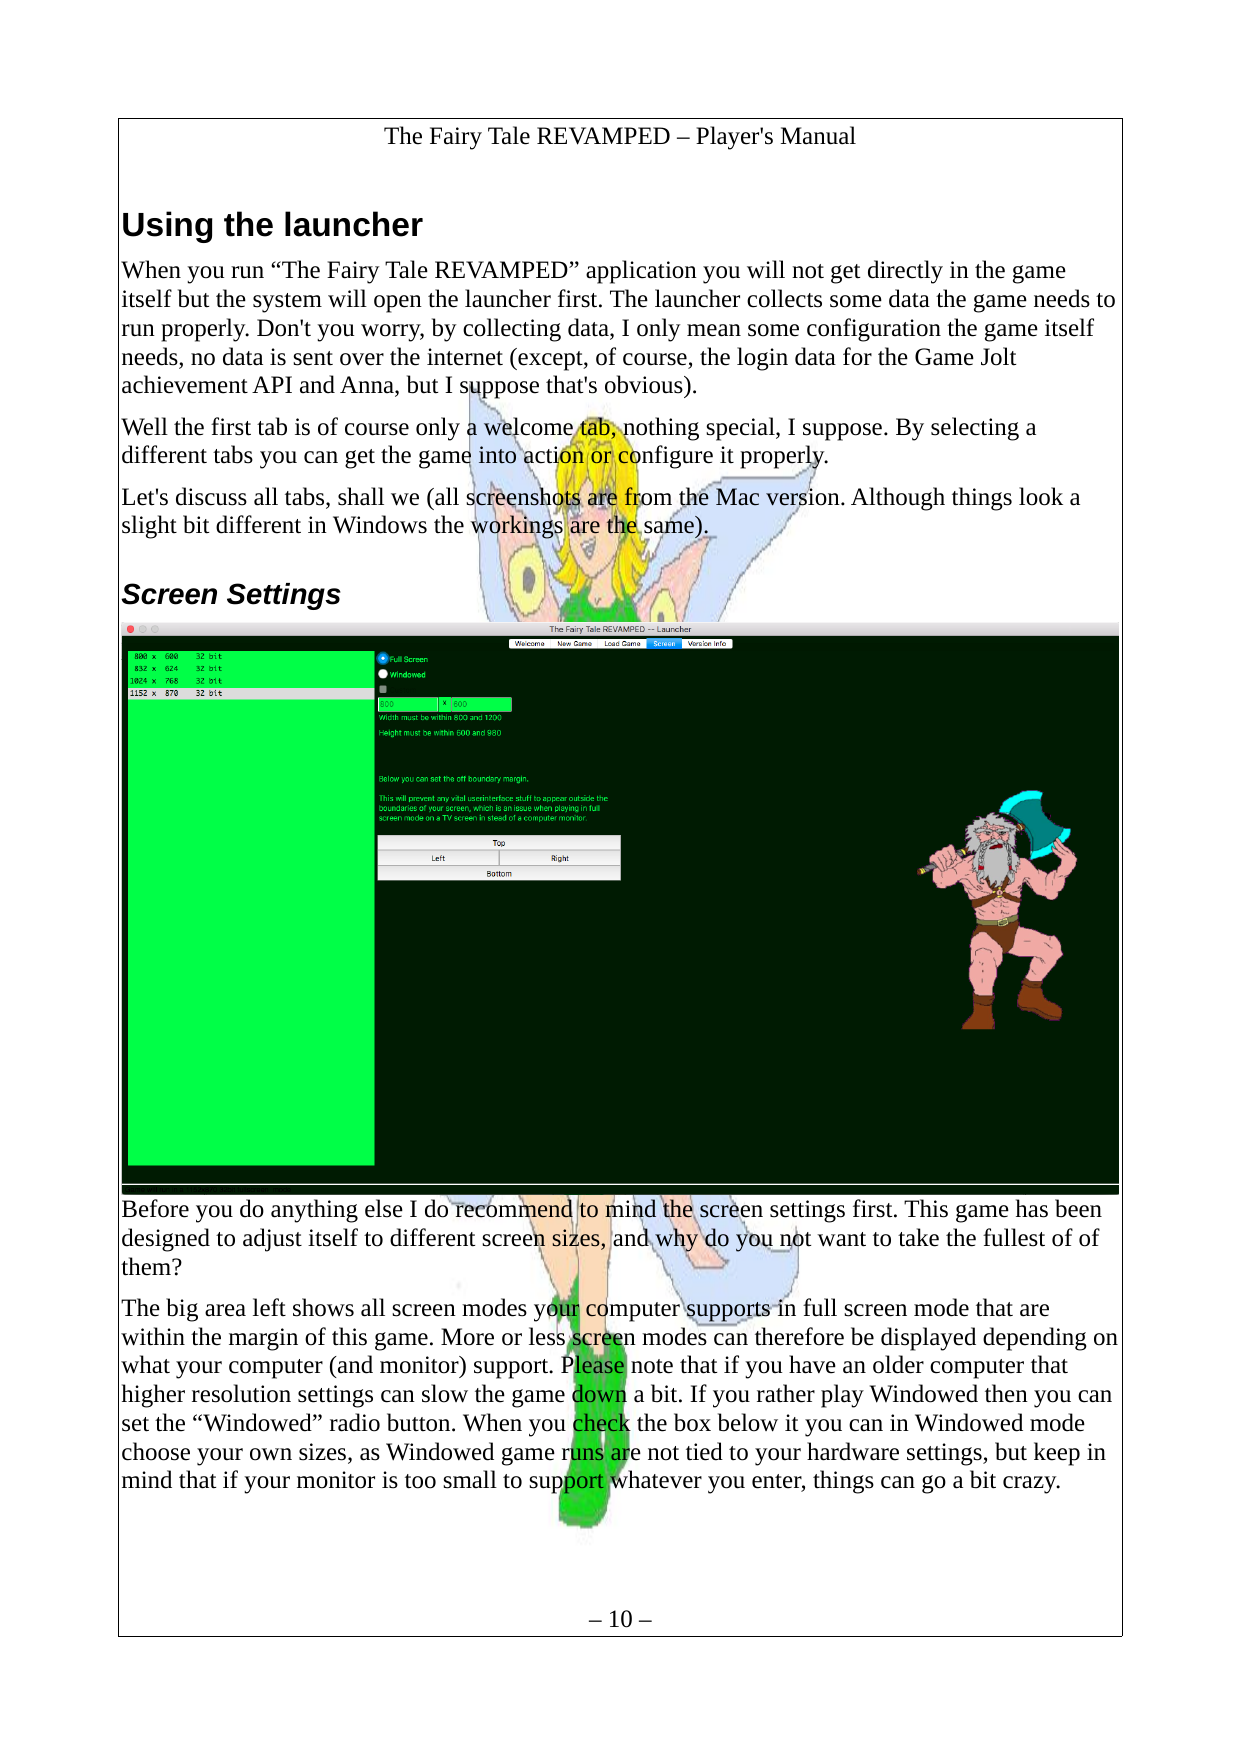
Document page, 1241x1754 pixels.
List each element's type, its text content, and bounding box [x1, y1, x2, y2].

subtitle Screen Settings [121, 577, 1119, 610]
text The big area left shows all screen modes your computer supports in full screen mode that are within the margin of this game. More or less screen modes can therefore be displayed depending on what your computer (and monitor) support. Please note that if you have an older computer that higher resolution settings can slow the game down a bit. If you rather play Windowed then you can set the “Windowed” radio button. When you check the box below it you can in Windowed mode choose your own sizes, as Windowed game runs are not tied to your hardware settings, but keep in mind that if your monitor is too small to support whatever you enter, things can go a bit crazy. [121, 1293, 1119, 1494]
subtitle Using the launcher [121, 204, 1119, 243]
text Before you do anything else I do recommend to mind the screen settings first. This game has been designed to adjust itself to different screen sizes, and why do you not want to take the fullest of of them? [121, 1195, 1119, 1281]
picture [119, 119, 1122, 1636]
text When you run “The Fairy Tale REVAMPED” application you will not get directly in the game itself but the system will open the launcher first. The launcher collects some data the game needs to run properly. Don't you worry, by collecting data, I only mean some configuration the game itself needs, no data is sent over the internet (except, of course, the login data for the Game Jolt achievement API and Anna, but I suppose that's obvious). [121, 256, 1119, 399]
text Well the first tab is of course only a welcome tab, nothing special, I suppose. By selecting a different tabs you can get the game into action or configure it properly. [121, 412, 1119, 469]
text Let's discuss all tabs, shall we (all screenshots are from the Mac version. Although things look a slight bit different in Windows the workings are the same). [121, 482, 1119, 539]
